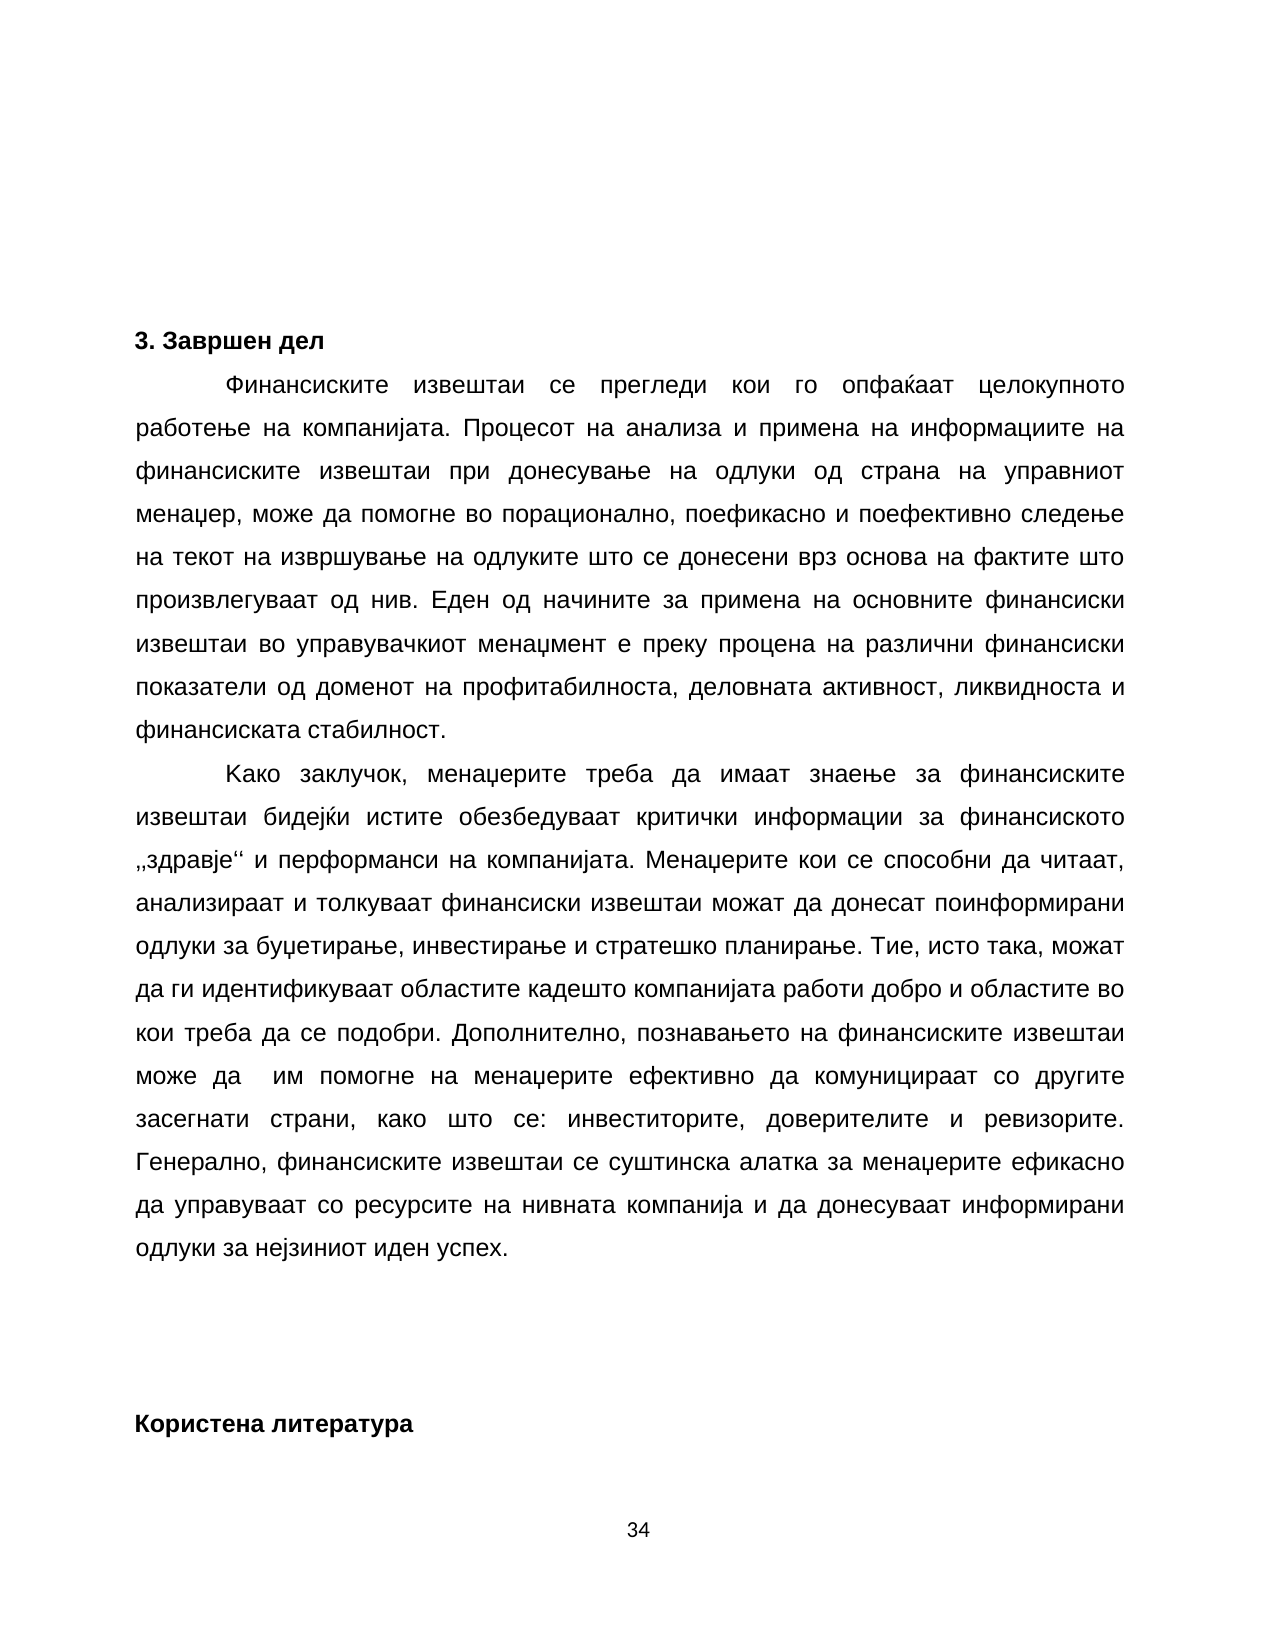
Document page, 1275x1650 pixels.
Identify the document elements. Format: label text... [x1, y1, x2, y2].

text Користена литература [134, 1409, 1126, 1481]
text Kaко заклучок, менаџерите треба да имаат знаење за финансиските извештаи бидејќи истите обезбедуваат критички информации за финансиското ‚‚здравје‘‘ и перформанси на компанијата. Менаџерите кои се способни да читаат, анализираат и толкуваат финансиски извештаи можат да донесат поинформирани одлуки за буџетирање, инвестирање и стратешко планирање. Тие, исто така, можат да ги идентификуваат областите кадешто компанијата работи добро и областите во кои треба да се подобри. Дополнително, познавањето на финансиските извештаи може да им помогне на менаџерите ефективно да комуницираат со другите засегнати страни, како што се: инвеститорите, доверителите и ревизорите. Генерално, финансиските извештаи се суштинска алатка за менаџерите ефикасно да управуваат со ресурсите на нивната компанија и да донесуваат информирани одлуки за нејзиниот иден успех. [134, 759, 1126, 1262]
text Финансиските извештаи се прегледи кои го опфаќаат целокупното работење на компанијата. Процесот на анализа и примена на информациите на финансиските извештаи при донесување на одлуки од страна на управниот менаџер, може да помогне во порационално, поефикасно и поефективно следење на текот на извршување на одлуките што се донесени врз основа на фактите што произвлегуваат од нив. Еден од начините за примена на основните финансиски извештаи во управувачкиот менаџмент е преку процена на различни финансиски показатели од доменот на профитабилноста, деловната активност, ликвидноста и финансиската стабилност. [134, 370, 1126, 743]
text 3. Завршен дел [134, 326, 1126, 354]
